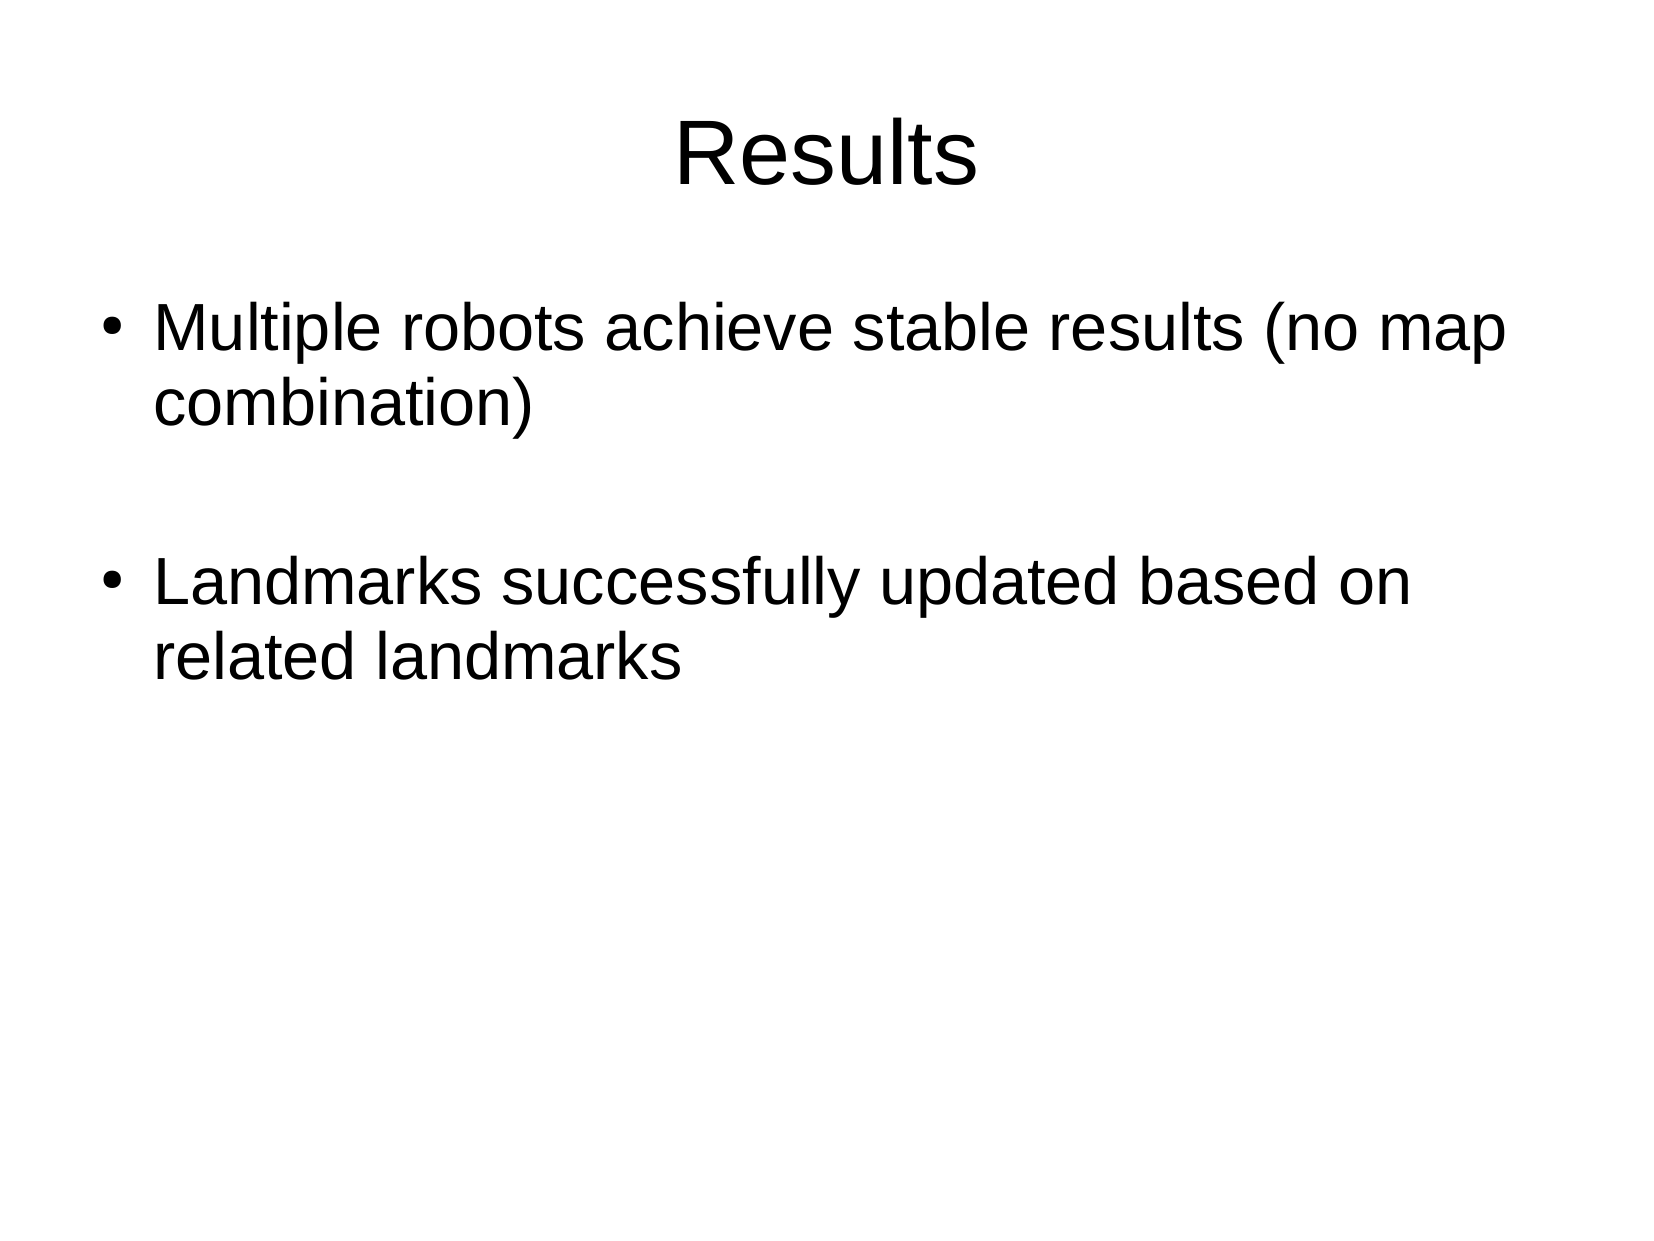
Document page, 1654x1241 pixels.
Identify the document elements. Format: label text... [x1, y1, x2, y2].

title Results [82, 49, 1571, 257]
list Multiple robots achieve stable results (no map combination) Landmarks successfully updated based on related landmarks [82, 290, 1571, 1010]
